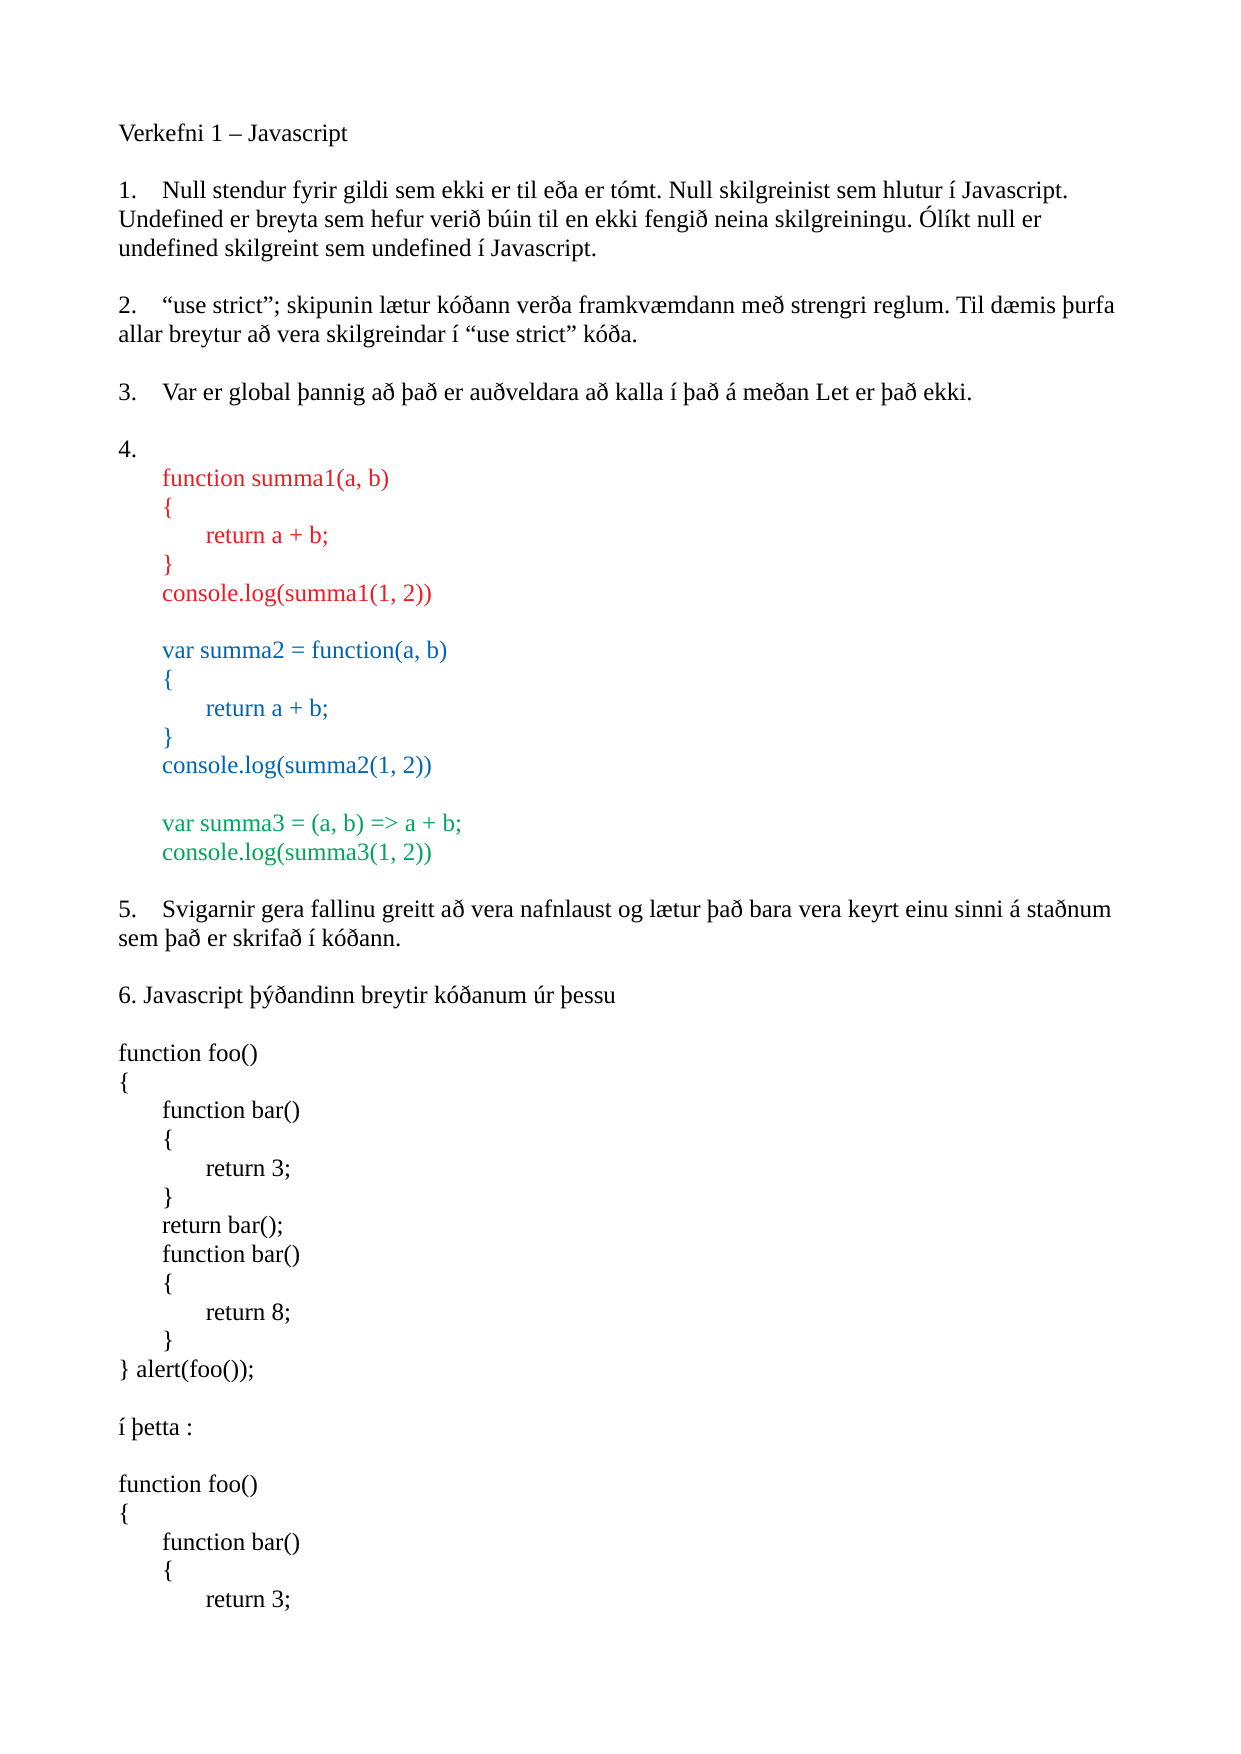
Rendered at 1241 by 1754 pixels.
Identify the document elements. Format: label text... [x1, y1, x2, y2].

text } [118, 549, 1122, 578]
text { [118, 492, 1122, 521]
text function foo() [118, 1469, 1122, 1498]
text { [118, 1268, 1122, 1297]
text return bar(); [118, 1211, 1122, 1239]
text console.log(summa3(1, 2)) [118, 837, 1122, 866]
text { [118, 1067, 1122, 1096]
text 3. Var er global þannig að það er auðveldara að kalla í það á meðan Let er það ekki. [118, 377, 1122, 406]
text 2. “use strict”; skipunin lætur kóðann verða framkvæmdann með strengri reglum. Til dæmis þurfa allar breytur að vera skilgreindar í “use strict” kóða. [118, 291, 1122, 348]
text return 3; [118, 1153, 1122, 1182]
text 4. [118, 434, 1122, 463]
text return 8; [118, 1297, 1122, 1326]
text 6. Javascript þýðandinn breytir kóðanum úr þessu [118, 981, 1122, 1009]
text { [118, 1556, 1122, 1584]
text return a + b; [118, 693, 1122, 722]
text return 3; [118, 1584, 1122, 1613]
text return a + b; [118, 521, 1122, 549]
text { [118, 1498, 1122, 1527]
text console.log(summa2(1, 2)) [118, 751, 1122, 779]
text function foo() [118, 1038, 1122, 1067]
text var summa2 = function(a, b) [118, 636, 1122, 664]
text var summa3 = (a, b) => a + b; [118, 808, 1122, 837]
text function bar() [118, 1239, 1122, 1268]
text Undefined er breyta sem hefur verið búin til en ekki fengið neina skilgreiningu. Ólíkt null er undefined skilgreint sem undefined í Javascript. [118, 204, 1122, 262]
text í þetta : [118, 1412, 1122, 1441]
text } [118, 1182, 1122, 1211]
text 5. Svigarnir gera fallinu greitt að vera nafnlaust og lætur það bara vera keyrt einu sinni á staðnum sem það er skrifað í kóðann. [118, 894, 1122, 952]
text function bar() [118, 1096, 1122, 1124]
text console.log(summa1(1, 2)) [118, 578, 1122, 607]
text function summa1(a, b) [118, 463, 1122, 492]
text Verkefni 1 – Javascript [118, 118, 1122, 147]
text function bar() [118, 1527, 1122, 1556]
text { [118, 664, 1122, 693]
text } [118, 1326, 1122, 1354]
text { [118, 1124, 1122, 1153]
text 1. Null stendur fyrir gildi sem ekki er til eða er tómt. Null skilgreinist sem hlutur í Javascript. [118, 176, 1122, 204]
text } [118, 722, 1122, 751]
text } alert(foo()); [118, 1354, 1122, 1383]
